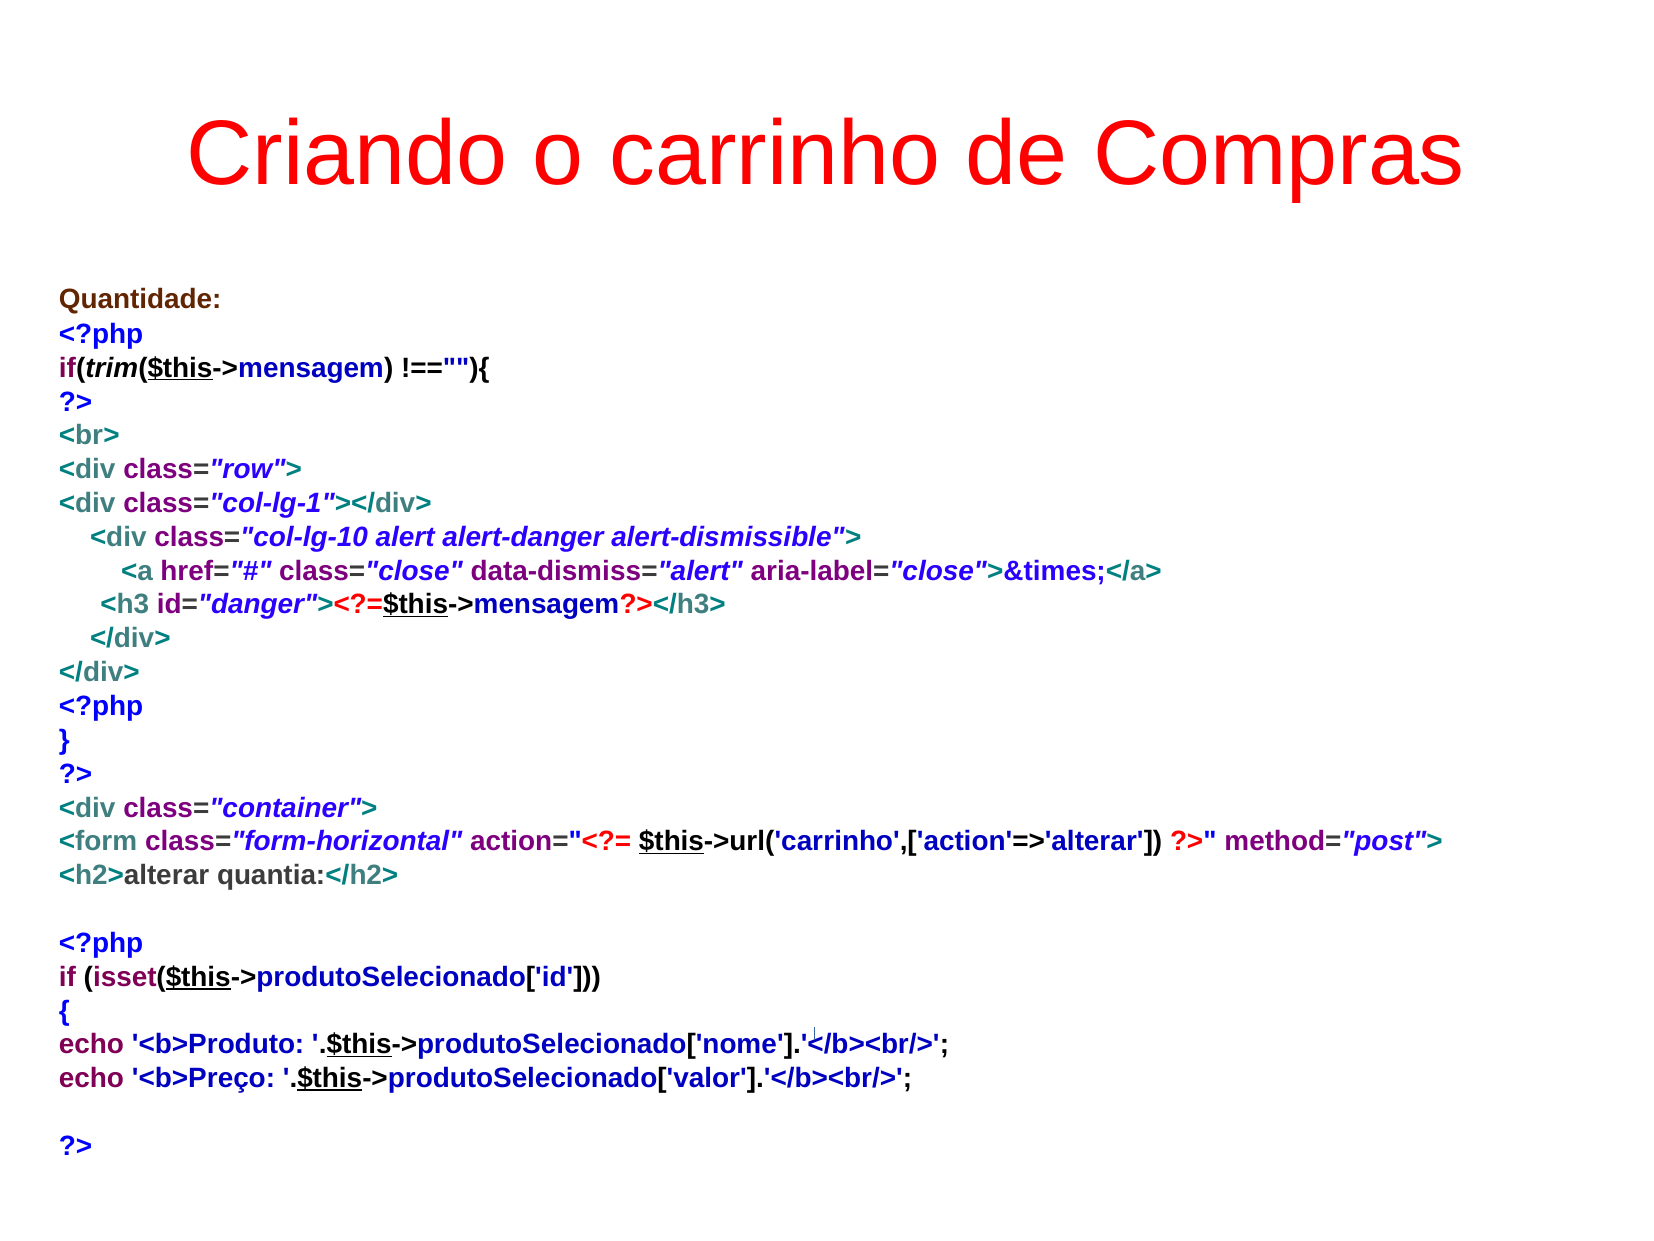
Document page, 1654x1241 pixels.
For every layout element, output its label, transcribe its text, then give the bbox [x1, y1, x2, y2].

list Quantidade: <?php if(trim($this->mensagem) !==""){ ?> <br> <div class="row"> <div class="col-lg-1"></div> <div class="col-lg-10 alert alert-danger alert-dismissible"> <a href="#" class="close" data-dismiss="alert" aria-label="close">&times;</a> <h3 id="danger"><?=$this->mensagem?></h3> </div> </div> <?php } ?> <div class="container"> <form class="form-horizontal" action="<?= $this->url('carrinho',['action'=>'alterar']) ?>" method="post"> <h2>alterar quantia:</h2> <?php if (isset($this->produtoSelecionado['id'])) { echo '<b>Produto: '.$this->produtoSelecionado['nome'].'</b><br/>'; echo '<b>Preço: '.$this->produtoSelecionado['valor'].'</b><br/>'; ?> [59, 283, 1607, 1182]
title Criando o carrinho de Compras [82, 49, 1571, 257]
